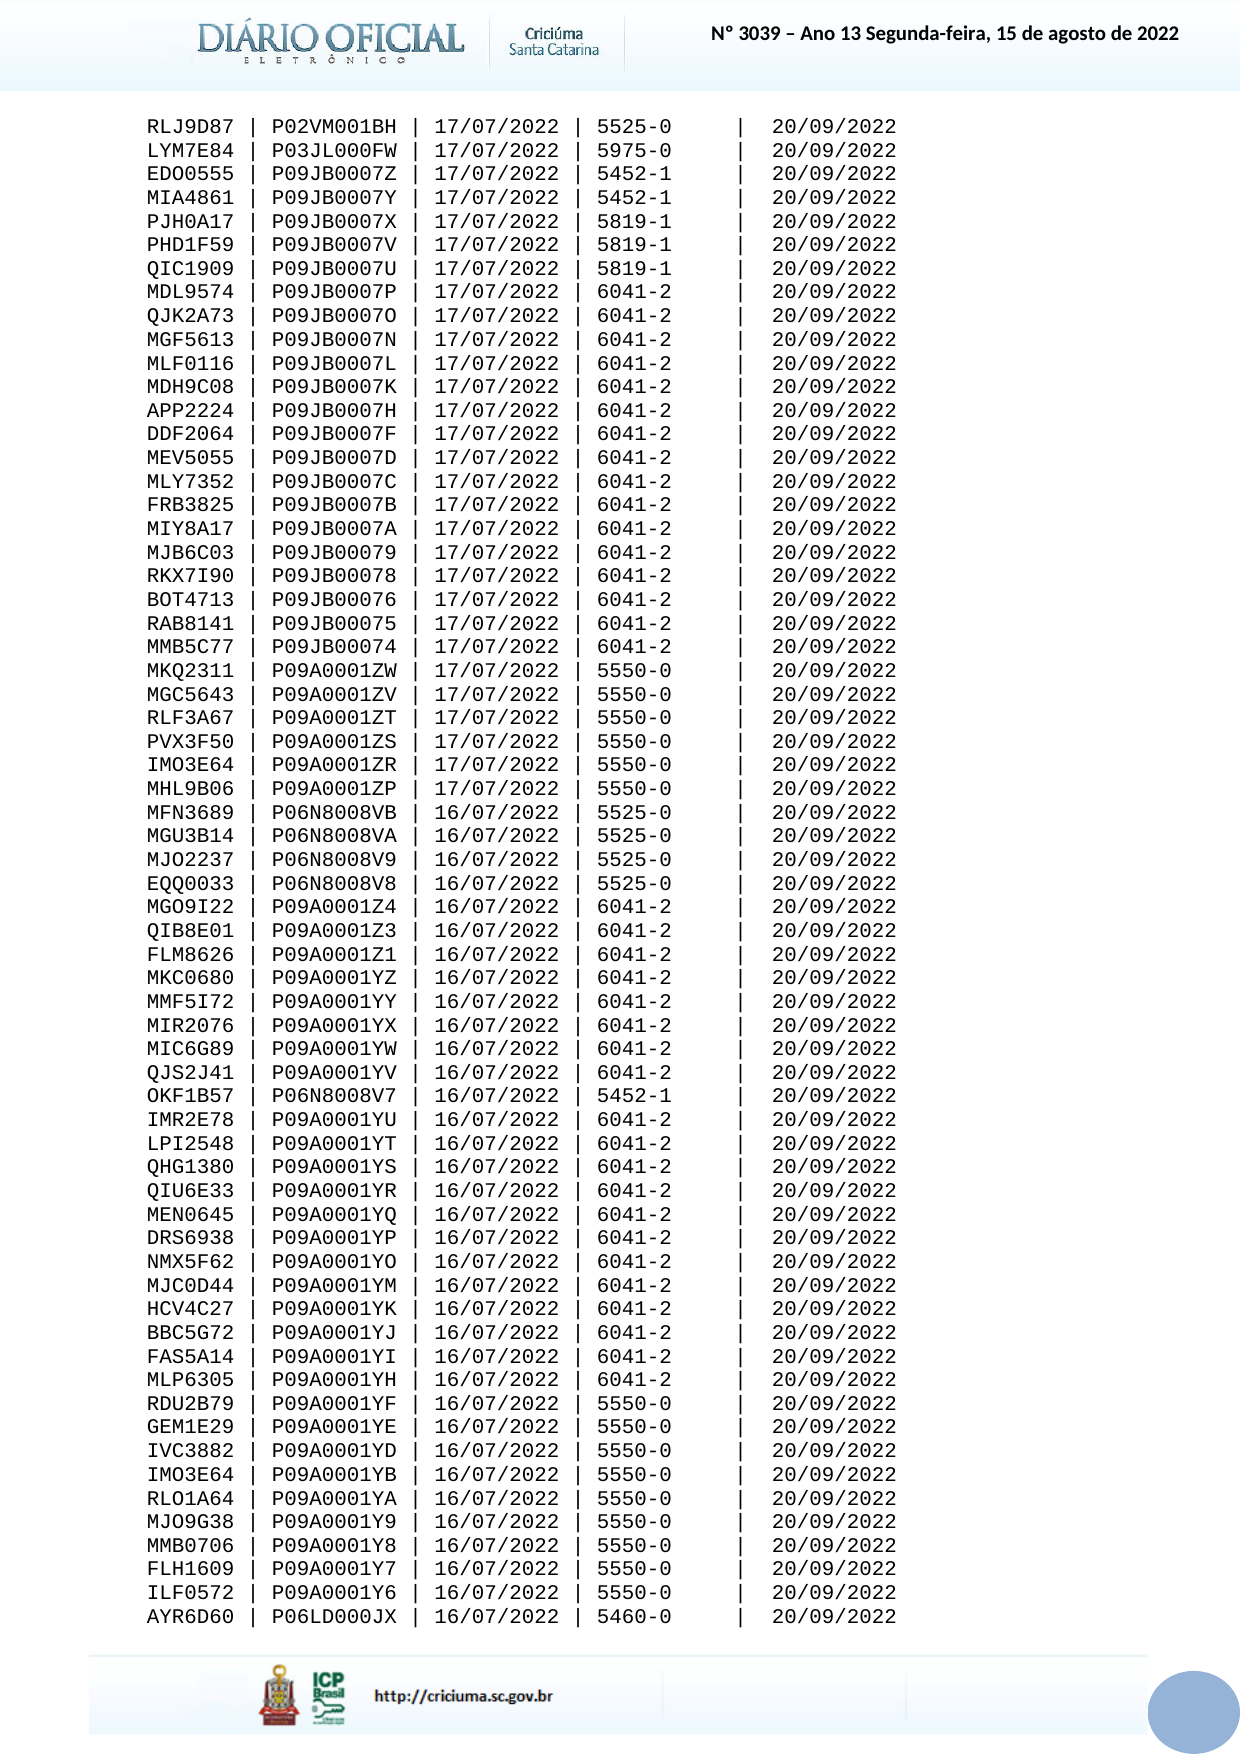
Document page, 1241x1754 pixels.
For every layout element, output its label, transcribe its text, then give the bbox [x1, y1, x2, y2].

text RLO1A64 | P09A0001YA | 16/07/2022 | 5550-0 | 20/09/2022 [59, 1487, 1181, 1511]
text QJS2J41 | P09A0001YV | 16/07/2022 | 6041-2 | 20/09/2022 [59, 1062, 1181, 1086]
text RLJ9D87 | P02VM001BH | 17/07/2022 | 5525-0 | 20/09/2022 [59, 116, 1181, 140]
text PJH0A17 | P09JB0007X | 17/07/2022 | 5819-1 | 20/09/2022 [59, 211, 1181, 234]
text IVC3882 | P09A0001YD | 16/07/2022 | 5550-0 | 20/09/2022 [59, 1440, 1181, 1464]
text EQQ0033 | P06N8008V8 | 16/07/2022 | 5525-0 | 20/09/2022 [59, 873, 1181, 896]
text MKC0680 | P09A0001YZ | 16/07/2022 | 6041-2 | 20/09/2022 [59, 967, 1181, 991]
text RDU2B79 | P09A0001YF | 16/07/2022 | 5550-0 | 20/09/2022 [59, 1393, 1181, 1417]
text MDL9574 | P09JB0007P | 17/07/2022 | 6041-2 | 20/09/2022 [59, 282, 1181, 305]
text RLF3A67 | P09A0001ZT | 17/07/2022 | 5550-0 | 20/09/2022 [59, 707, 1181, 731]
text MEN0645 | P09A0001YQ | 16/07/2022 | 6041-2 | 20/09/2022 [59, 1204, 1181, 1227]
text PHD1F59 | P09JB0007V | 17/07/2022 | 5819-1 | 20/09/2022 [59, 234, 1181, 258]
text MLP6305 | P09A0001YH | 16/07/2022 | 6041-2 | 20/09/2022 [59, 1369, 1181, 1393]
text QHG1380 | P09A0001YS | 16/07/2022 | 6041-2 | 20/09/2022 [59, 1156, 1181, 1180]
text BBC5G72 | P09A0001YJ | 16/07/2022 | 6041-2 | 20/09/2022 [59, 1322, 1181, 1346]
text FLM8626 | P09A0001Z1 | 16/07/2022 | 6041-2 | 20/09/2022 [59, 944, 1181, 967]
text RAB8141 | P09JB00075 | 17/07/2022 | 6041-2 | 20/09/2022 [59, 613, 1181, 636]
text BOT4713 | P09JB00076 | 17/07/2022 | 6041-2 | 20/09/2022 [59, 589, 1181, 613]
text MJB6C03 | P09JB00079 | 17/07/2022 | 6041-2 | 20/09/2022 [59, 542, 1181, 565]
text MKQ2311 | P09A0001ZW | 17/07/2022 | 5550-0 | 20/09/2022 [59, 660, 1181, 683]
text MGO9I22 | P09A0001Z4 | 16/07/2022 | 6041-2 | 20/09/2022 [59, 896, 1181, 920]
text IMR2E78 | P09A0001YU | 16/07/2022 | 6041-2 | 20/09/2022 [59, 1109, 1181, 1133]
text APP2224 | P09JB0007H | 17/07/2022 | 6041-2 | 20/09/2022 [59, 400, 1181, 423]
text MJO2237 | P06N8008V9 | 16/07/2022 | 5525-0 | 20/09/2022 [59, 849, 1181, 873]
text EDO0555 | P09JB0007Z | 17/07/2022 | 5452-1 | 20/09/2022 [59, 163, 1181, 187]
text MIA4861 | P09JB0007Y | 17/07/2022 | 5452-1 | 20/09/2022 [59, 187, 1181, 211]
text NMX5F62 | P09A0001YO | 16/07/2022 | 6041-2 | 20/09/2022 [59, 1251, 1181, 1275]
text MIY8A17 | P09JB0007A | 17/07/2022 | 6041-2 | 20/09/2022 [59, 518, 1181, 542]
text ILF0572 | P09A0001Y6 | 16/07/2022 | 5550-0 | 20/09/2022 [59, 1582, 1181, 1606]
text FRB3825 | P09JB0007B | 17/07/2022 | 6041-2 | 20/09/2022 [59, 494, 1181, 518]
text QJK2A73 | P09JB0007O | 17/07/2022 | 6041-2 | 20/09/2022 [59, 305, 1181, 329]
text DDF2064 | P09JB0007F | 17/07/2022 | 6041-2 | 20/09/2022 [59, 423, 1181, 447]
text LYM7E84 | P03JL000FW | 17/07/2022 | 5975-0 | 20/09/2022 [59, 140, 1181, 163]
text FAS5A14 | P09A0001YI | 16/07/2022 | 6041-2 | 20/09/2022 [59, 1346, 1181, 1369]
text MGU3B14 | P06N8008VA | 16/07/2022 | 5525-0 | 20/09/2022 [59, 825, 1181, 849]
text DRS6938 | P09A0001YP | 16/07/2022 | 6041-2 | 20/09/2022 [59, 1227, 1181, 1251]
text MHL9B06 | P09A0001ZP | 17/07/2022 | 5550-0 | 20/09/2022 [59, 778, 1181, 802]
text MGC5643 | P09A0001ZV | 17/07/2022 | 5550-0 | 20/09/2022 [59, 683, 1181, 707]
text RKX7I90 | P09JB00078 | 17/07/2022 | 6041-2 | 20/09/2022 [59, 565, 1181, 589]
text MGF5613 | P09JB0007N | 17/07/2022 | 6041-2 | 20/09/2022 [59, 329, 1181, 352]
text GEM1E29 | P09A0001YE | 16/07/2022 | 5550-0 | 20/09/2022 [59, 1417, 1181, 1440]
text MJC0D44 | P09A0001YM | 16/07/2022 | 6041-2 | 20/09/2022 [59, 1275, 1181, 1298]
text MLF0116 | P09JB0007L | 17/07/2022 | 6041-2 | 20/09/2022 [59, 352, 1181, 376]
text PVX3F50 | P09A0001ZS | 17/07/2022 | 5550-0 | 20/09/2022 [59, 731, 1181, 754]
text AYR6D60 | P06LD000JX | 16/07/2022 | 5460-0 | 20/09/2022 [59, 1606, 1181, 1629]
text MJO9G38 | P09A0001Y9 | 16/07/2022 | 5550-0 | 20/09/2022 [59, 1511, 1181, 1535]
text MIR2076 | P09A0001YX | 16/07/2022 | 6041-2 | 20/09/2022 [59, 1014, 1181, 1038]
text MMB5C77 | P09JB00074 | 17/07/2022 | 6041-2 | 20/09/2022 [59, 636, 1181, 660]
text QIC1909 | P09JB0007U | 17/07/2022 | 5819-1 | 20/09/2022 [59, 258, 1181, 282]
text MLY7352 | P09JB0007C | 17/07/2022 | 6041-2 | 20/09/2022 [59, 471, 1181, 494]
text HCV4C27 | P09A0001YK | 16/07/2022 | 6041-2 | 20/09/2022 [59, 1298, 1181, 1322]
text MDH9C08 | P09JB0007K | 17/07/2022 | 6041-2 | 20/09/2022 [59, 376, 1181, 400]
text QIU6E33 | P09A0001YR | 16/07/2022 | 6041-2 | 20/09/2022 [59, 1180, 1181, 1204]
text FLH1609 | P09A0001Y7 | 16/07/2022 | 5550-0 | 20/09/2022 [59, 1558, 1181, 1582]
text MMB0706 | P09A0001Y8 | 16/07/2022 | 5550-0 | 20/09/2022 [59, 1535, 1181, 1558]
text LPI2548 | P09A0001YT | 16/07/2022 | 6041-2 | 20/09/2022 [59, 1133, 1181, 1156]
text MMF5I72 | P09A0001YY | 16/07/2022 | 6041-2 | 20/09/2022 [59, 991, 1181, 1014]
text MIC6G89 | P09A0001YW | 16/07/2022 | 6041-2 | 20/09/2022 [59, 1038, 1181, 1062]
text IMO3E64 | P09A0001YB | 16/07/2022 | 5550-0 | 20/09/2022 [59, 1464, 1181, 1487]
text QIB8E01 | P09A0001Z3 | 16/07/2022 | 6041-2 | 20/09/2022 [59, 920, 1181, 944]
text MEV5055 | P09JB0007D | 17/07/2022 | 6041-2 | 20/09/2022 [59, 447, 1181, 471]
text MFN3689 | P06N8008VB | 16/07/2022 | 5525-0 | 20/09/2022 [59, 802, 1181, 825]
text IMO3E64 | P09A0001ZR | 17/07/2022 | 5550-0 | 20/09/2022 [59, 754, 1181, 778]
text OKF1B57 | P06N8008V7 | 16/07/2022 | 5452-1 | 20/09/2022 [59, 1086, 1181, 1109]
